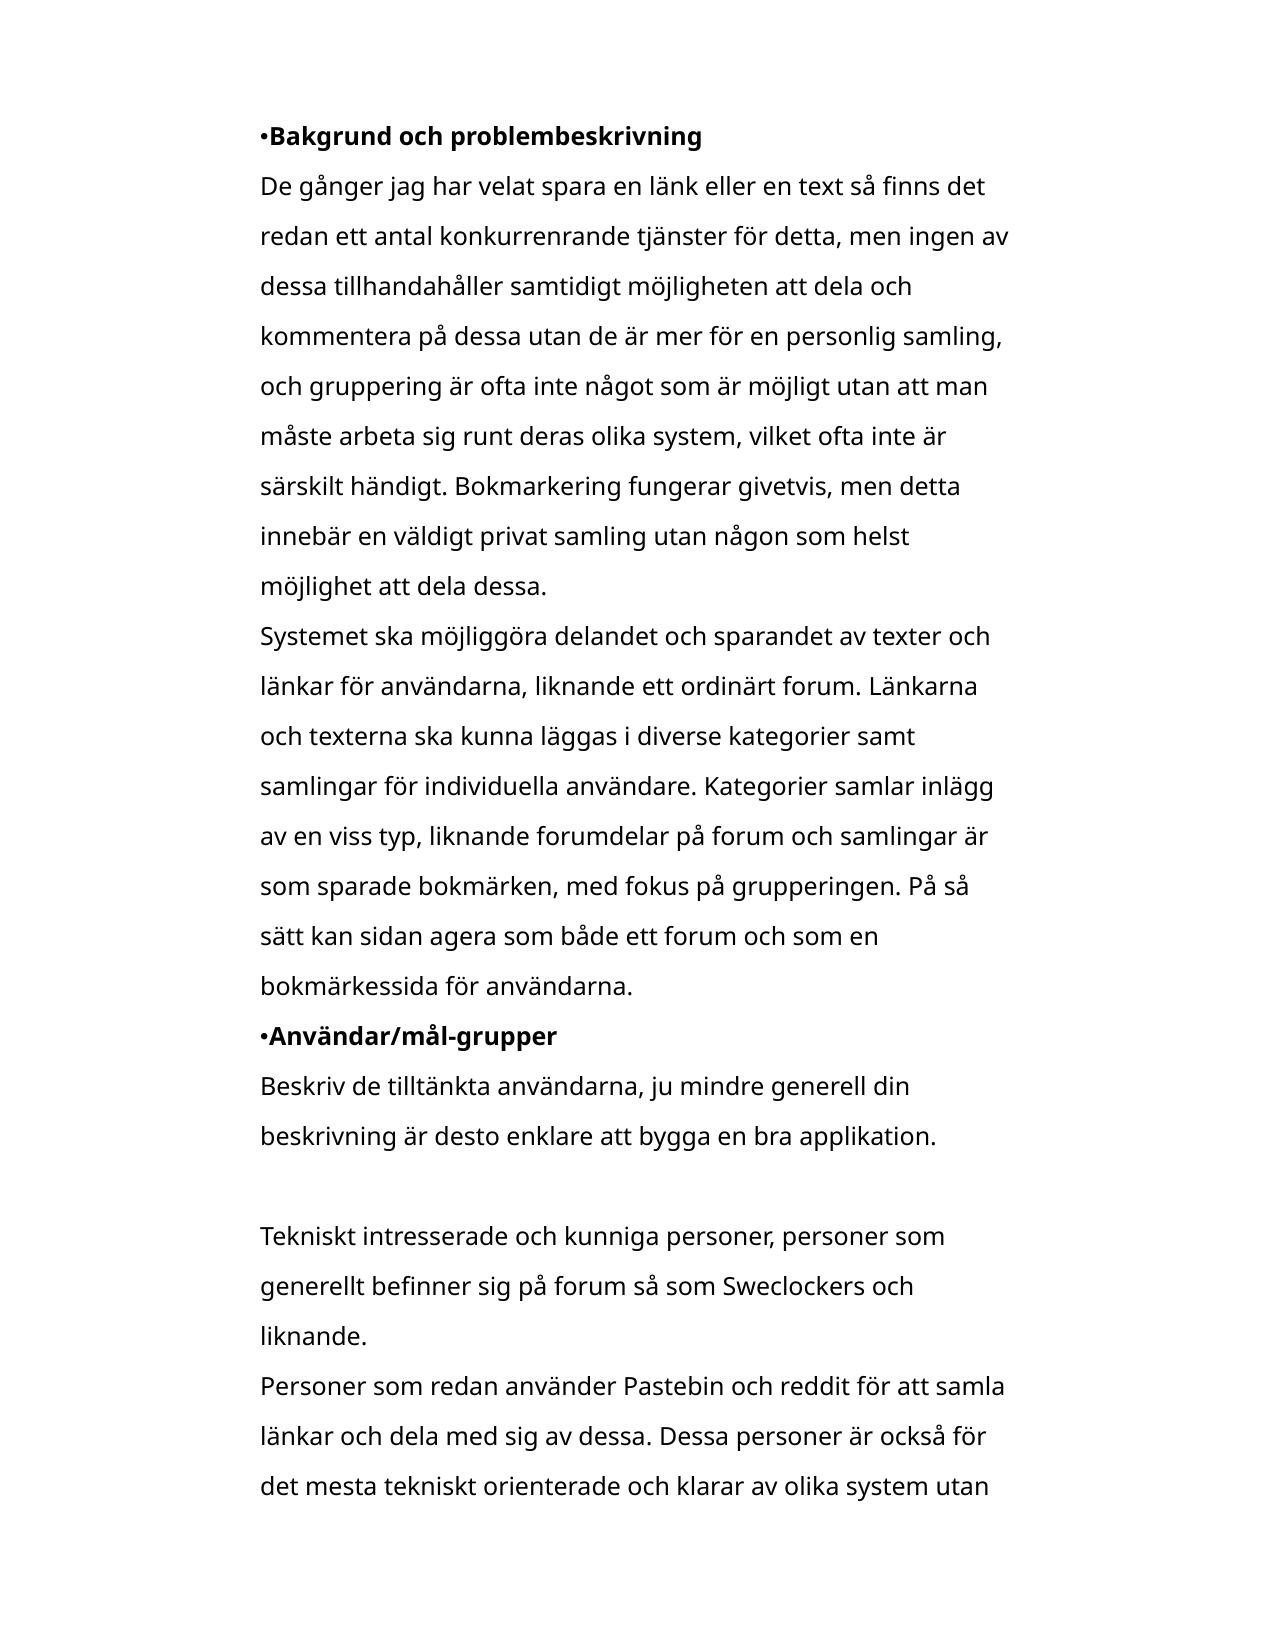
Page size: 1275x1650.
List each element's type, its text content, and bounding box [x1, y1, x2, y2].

list Personer som redan använder Pastebin och reddit för att samla länkar och dela med sig av dessa. Dessa personer är också för det mesta tekniskt orienterade och klarar av olika system utan [260, 1368, 1015, 1502]
list Systemet ska möjliggöra delandet och sparandet av texter och länkar för användarna, liknande ett ordinärt forum. Länkarna och texterna ska kunna läggas i diverse kategorier samt samlingar för individuella användare. Kategorier samlar inlägg av en viss typ, liknande forumdelar på forum och samlingar är som sparade bokmärken, med fokus på grupperingen. På så sätt kan sidan agera som både ett forum och som en bokmärkessida för användarna. [260, 618, 1015, 1002]
list Bakgrund och problembeskrivning De gånger jag har velat spara en länk eller en text så finns det redan ett antal konkurrenrande tjänster för detta, men ingen av dessa tillhandahåller samtidigt möjligheten att dela och kommentera på dessa utan de är mer för en personlig samling, och gruppering är ofta inte något som är möjligt utan att man måste arbeta sig runt deras olika system, vilket ofta inte är särskilt händigt. Bokmarkering fungerar givetvis, men detta innebär en väldigt privat samling utan någon som helst möjlighet att dela dessa. [260, 118, 1015, 602]
list Användar/mål-grupper Beskriv de tilltänkta användarna, ju mindre generell din beskrivning är desto enklare att bygga en bra applikation. [260, 1018, 1015, 1152]
list Tekniskt intresserade och kunniga personer, personer som generellt be­finner sig på forum så som Sweclockers och liknande. [260, 1168, 1015, 1352]
